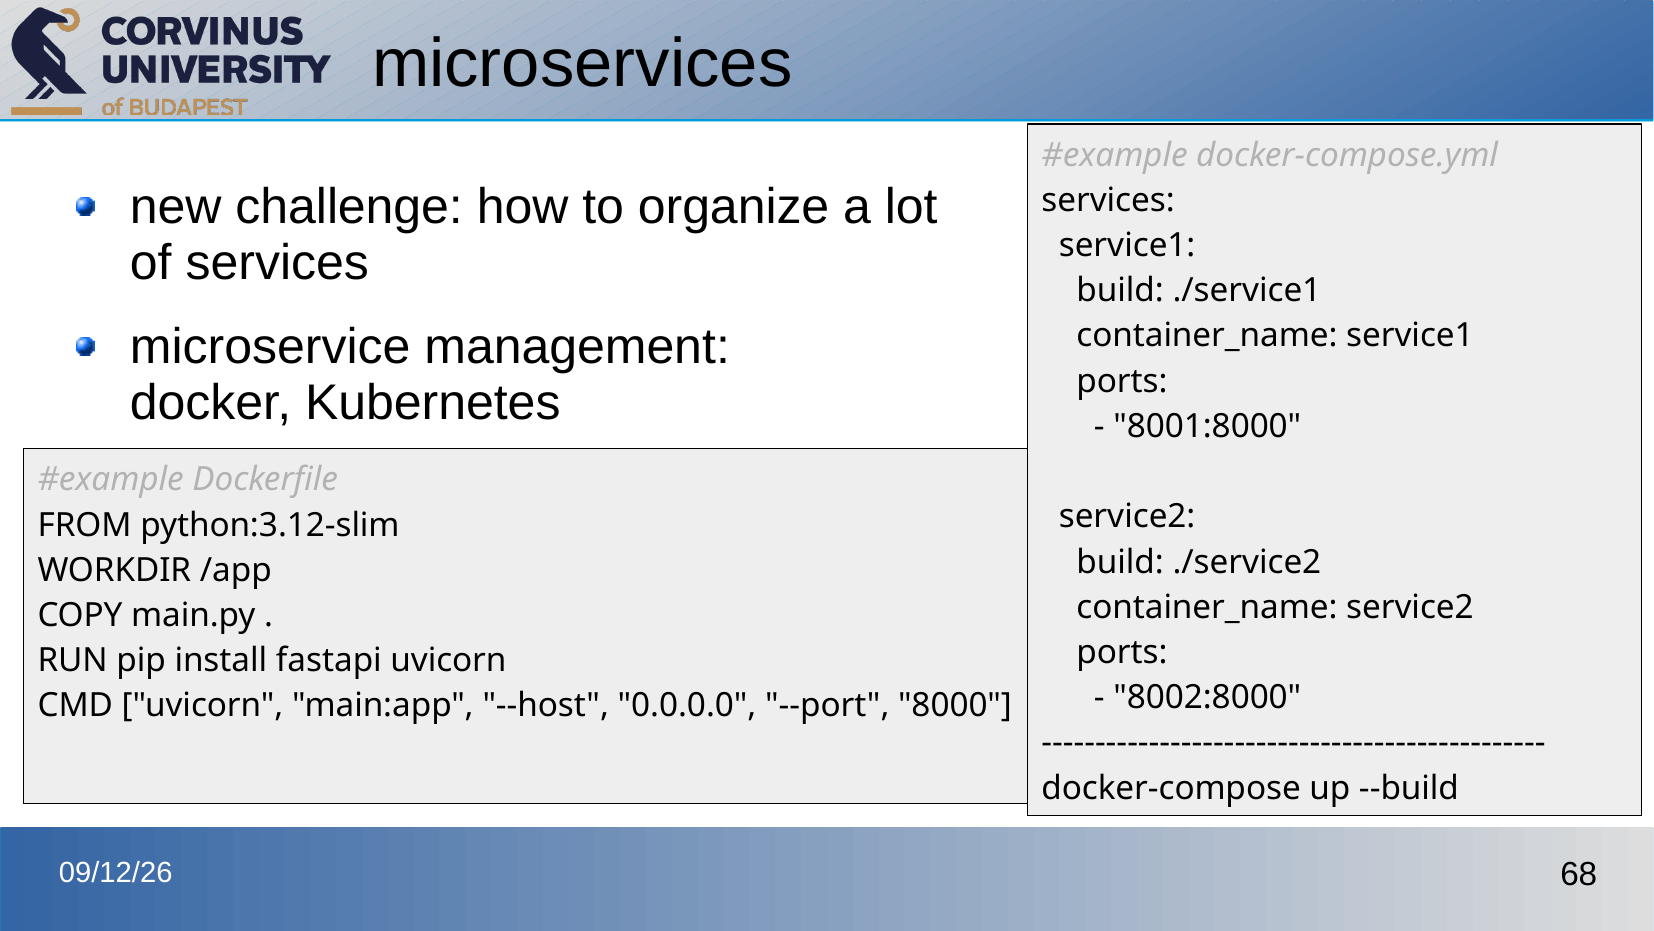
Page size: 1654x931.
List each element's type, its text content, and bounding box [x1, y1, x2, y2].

text_box #example Dockerfile FROM python:3.12-slim WORKDIR /app COPY main.py . RUN pip install fastapi uvicorn CMD ["uvicorn", "main:app", "--host", "0.0.0.0", "--port", "8000"] [23, 448, 1027, 804]
picture [11, 7, 331, 115]
list new challenge: how to organize a lot of services microservice management: docker, Kubernetes [59, 94, 975, 461]
text_box #example docker-compose.yml services: service1: build: ./service1 container_name: service1 ports: - "8001:8000" service2: build: ./service2 container_name: service2 ports: - "8002:8000" ----------------------------------------------- docker-compose up --build [1027, 124, 1642, 816]
title microservices [372, 23, 1625, 103]
